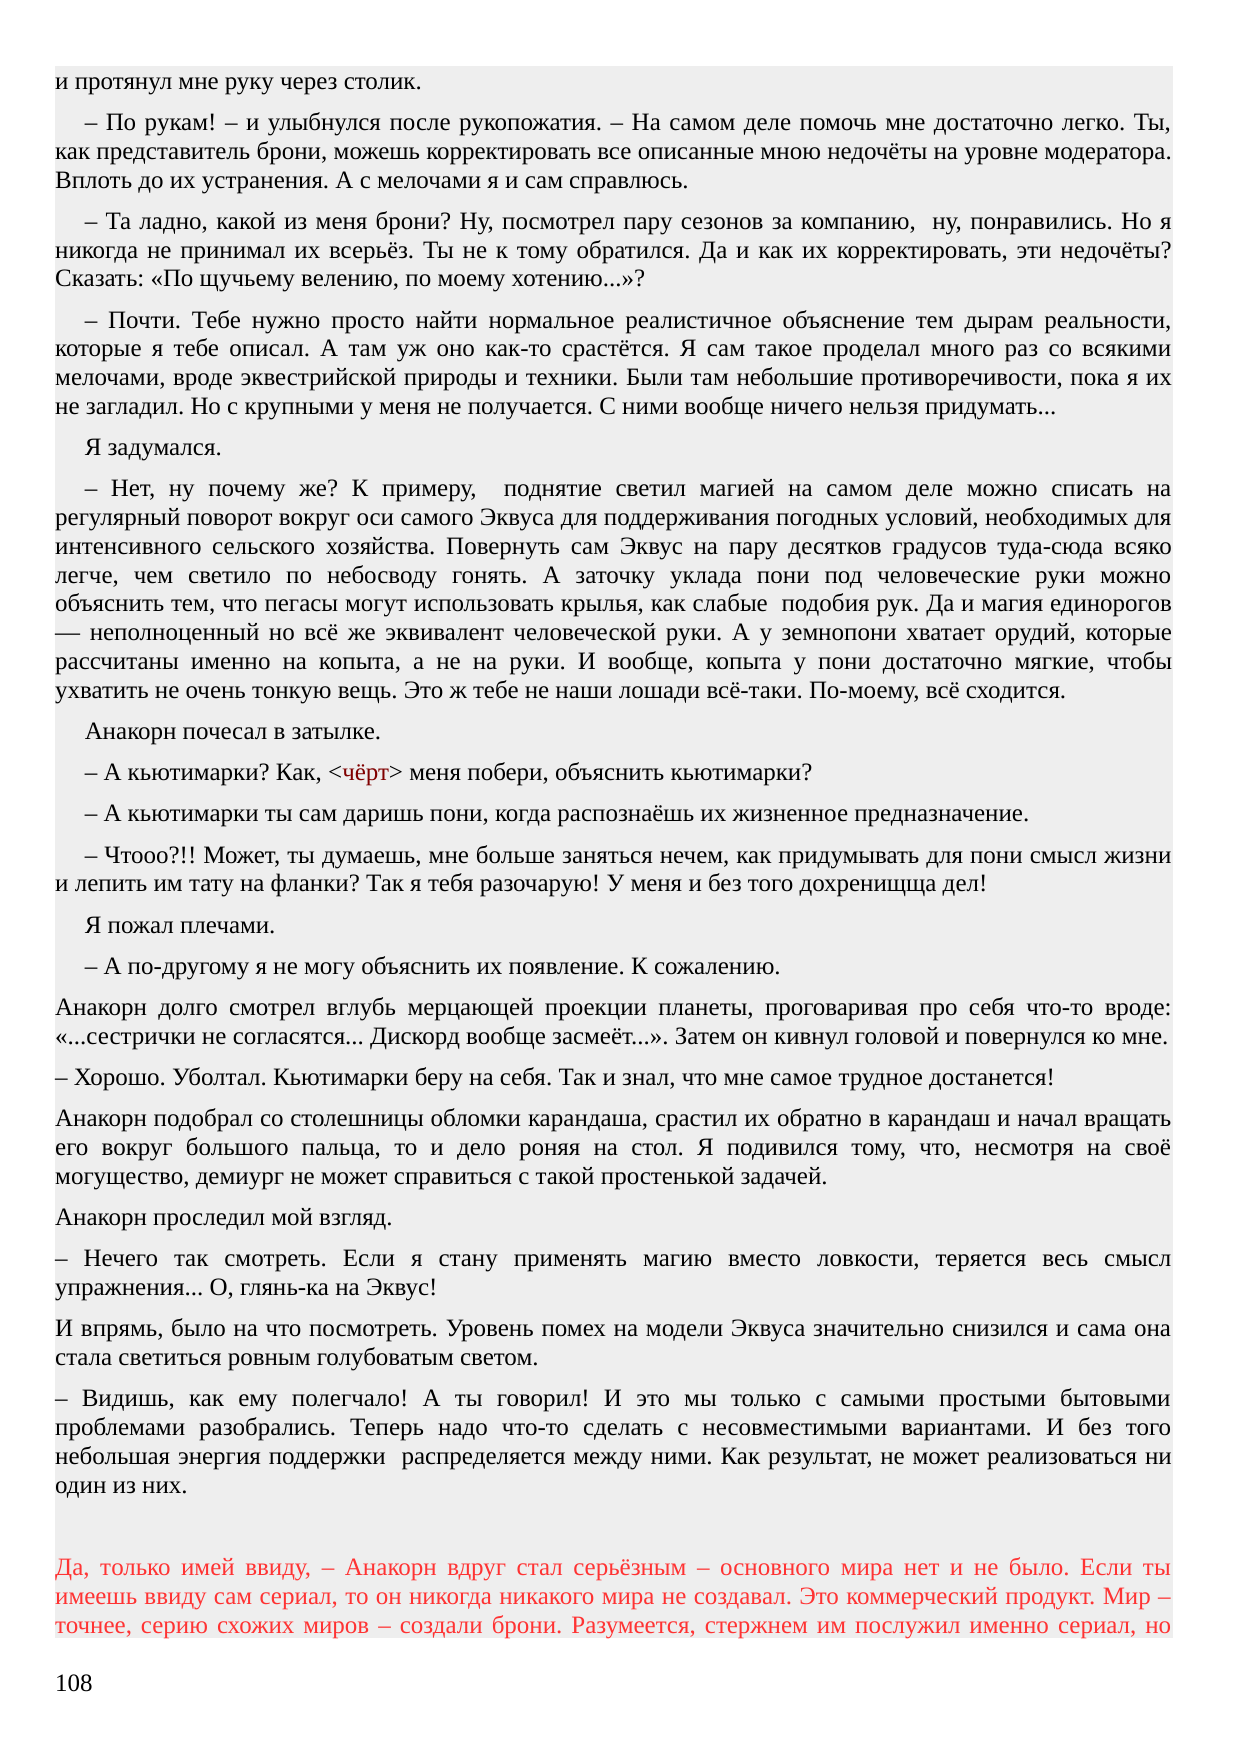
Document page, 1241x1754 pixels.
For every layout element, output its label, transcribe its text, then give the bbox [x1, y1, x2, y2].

text Анакорн почесал в затылке. [55, 716, 1173, 745]
text – Нет, ну почему же? К примеру, поднятие светил магией на самом деле можно списать на регулярный поворот вокруг оси самого Эквуса для поддерживания погодных условий, необходимых для интенсивного сельского хозяйства. Повернуть сам Эквус на пару десятков градусов туда-сюда всяко легче, чем светило по небосводу гонять. А заточку уклада пони под человеческие руки можно объяснить тем, что пегасы могут использовать крылья, как слабые подобия рук. Да и магия единорогов — неполноценный но всё же эквивалент человеческой руки. А у земнопони хватает орудий, которые рассчитаны именно на копыта, а не на руки. И вообще, копыта у пони достаточно мягкие, чтобы ухватить не очень тонкую вещь. Это ж тебе не наши лошади всё-таки. По-моему, всё сходится. [55, 473, 1173, 703]
text – А кьютимарки ты сам даришь пони, когда распознаёшь их жизненное предназначение. [55, 798, 1173, 827]
text И впрямь, было на что посмотреть. Уровень помех на модели Эквуса значительно снизился и сама она стала светиться ровным голубоватым светом. [55, 1313, 1173, 1371]
text Да, только имей ввиду, – Анакорн вдруг стал серьёзным – основного мира нет и не было. Если ты имеешь ввиду сам сериал, то он никогда никакого мира не создавал. Это коммерческий продукт. Мир – точнее, серию схожих миров – создали брони. Разумеется, стержнем им послужил именно сериал, но [55, 1552, 1173, 1638]
text – А кьютимарки? Как, <чёрт> меня побери, объяснить кьютимарки? [55, 757, 1173, 786]
text Я задумался. [55, 432, 1173, 461]
text – По рукам! – и улыбнулся после рукопожатия. – На самом деле помочь мне достаточно легко. Ты, как представитель брони, можешь корректировать все описанные мною недочёты на уровне модератора. Вплоть до их устранения. А с мелочами я и сам справлюсь. [55, 107, 1173, 193]
text – Та ладно, какой из меня брони? Ну, посмотрел пару сезонов за компанию, ну, понравились. Но я никогда не принимал их всерьёз. Ты не к тому обратился. Да и как их корректировать, эти недочёты? Сказать: «По щучьему велению, по моему хотению...»? [55, 206, 1173, 292]
text – Видишь, как ему полегчало! А ты говорил! И это мы только с самыми простыми бытовыми проблемами разобрались. Теперь надо что-то сделать с несовместимыми вариантами. И без того небольшая энергия поддержки распределяется между ними. Как результат, не может реализоваться ни один из них. [55, 1383, 1173, 1498]
text – Чтооо?!! Может, ты думаешь, мне больше заняться нечем, как придумывать для пони смысл жизни и лепить им тату на фланки? Так я тебя разочарую! У меня и без того дохренищща дел! [55, 840, 1173, 897]
text и протянул мне руку через столик. [55, 66, 1173, 95]
text – Нечего так смотреть. Если я стану применять магию вместо ловкости, теряется весь смысл упражнения... О, глянь-ка на Эквус! [55, 1243, 1173, 1301]
text – А по-другому я не могу объяснить их появление. К сожалению. [55, 951, 1173, 980]
text Анакорн долго смотрел вглубь мерцающей проекции планеты, проговаривая про себя что-то вроде: «...сестрички не согласятся... Дискорд вообще засмеёт...». Затем он кивнул головой и повернулся ко мне. [55, 992, 1173, 1050]
text Анакорн проследил мой взгляд. [55, 1202, 1173, 1231]
text Я пожал плечами. [55, 910, 1173, 938]
text – Почти. Тебе нужно просто найти нормальное реалистичное объяснение тем дырам реальности, которые я тебе описал. А там уж оно как-то срастётся. Я сам такое проделал много раз со всякими мелочами, вроде эквестрийской природы и техники. Были там небольшие противоречивости, пока я их не загладил. Но с крупными у меня не получается. С ними вообще ничего нельзя придумать... [55, 305, 1173, 420]
text – Хорошо. Уболтал. Кьютимарки беру на себя. Так и знал, что мне самое трудное достанется! [55, 1062, 1173, 1091]
text Анакорн подобрал со столешницы обломки карандаша, срастил их обратно в карандаш и начал вращать его вокруг большого пальца, то и дело роняя на стол. Я подивился тому, что, несмотря на своё могущество, демиург не может справиться с такой простенькой задачей. [55, 1103, 1173, 1190]
